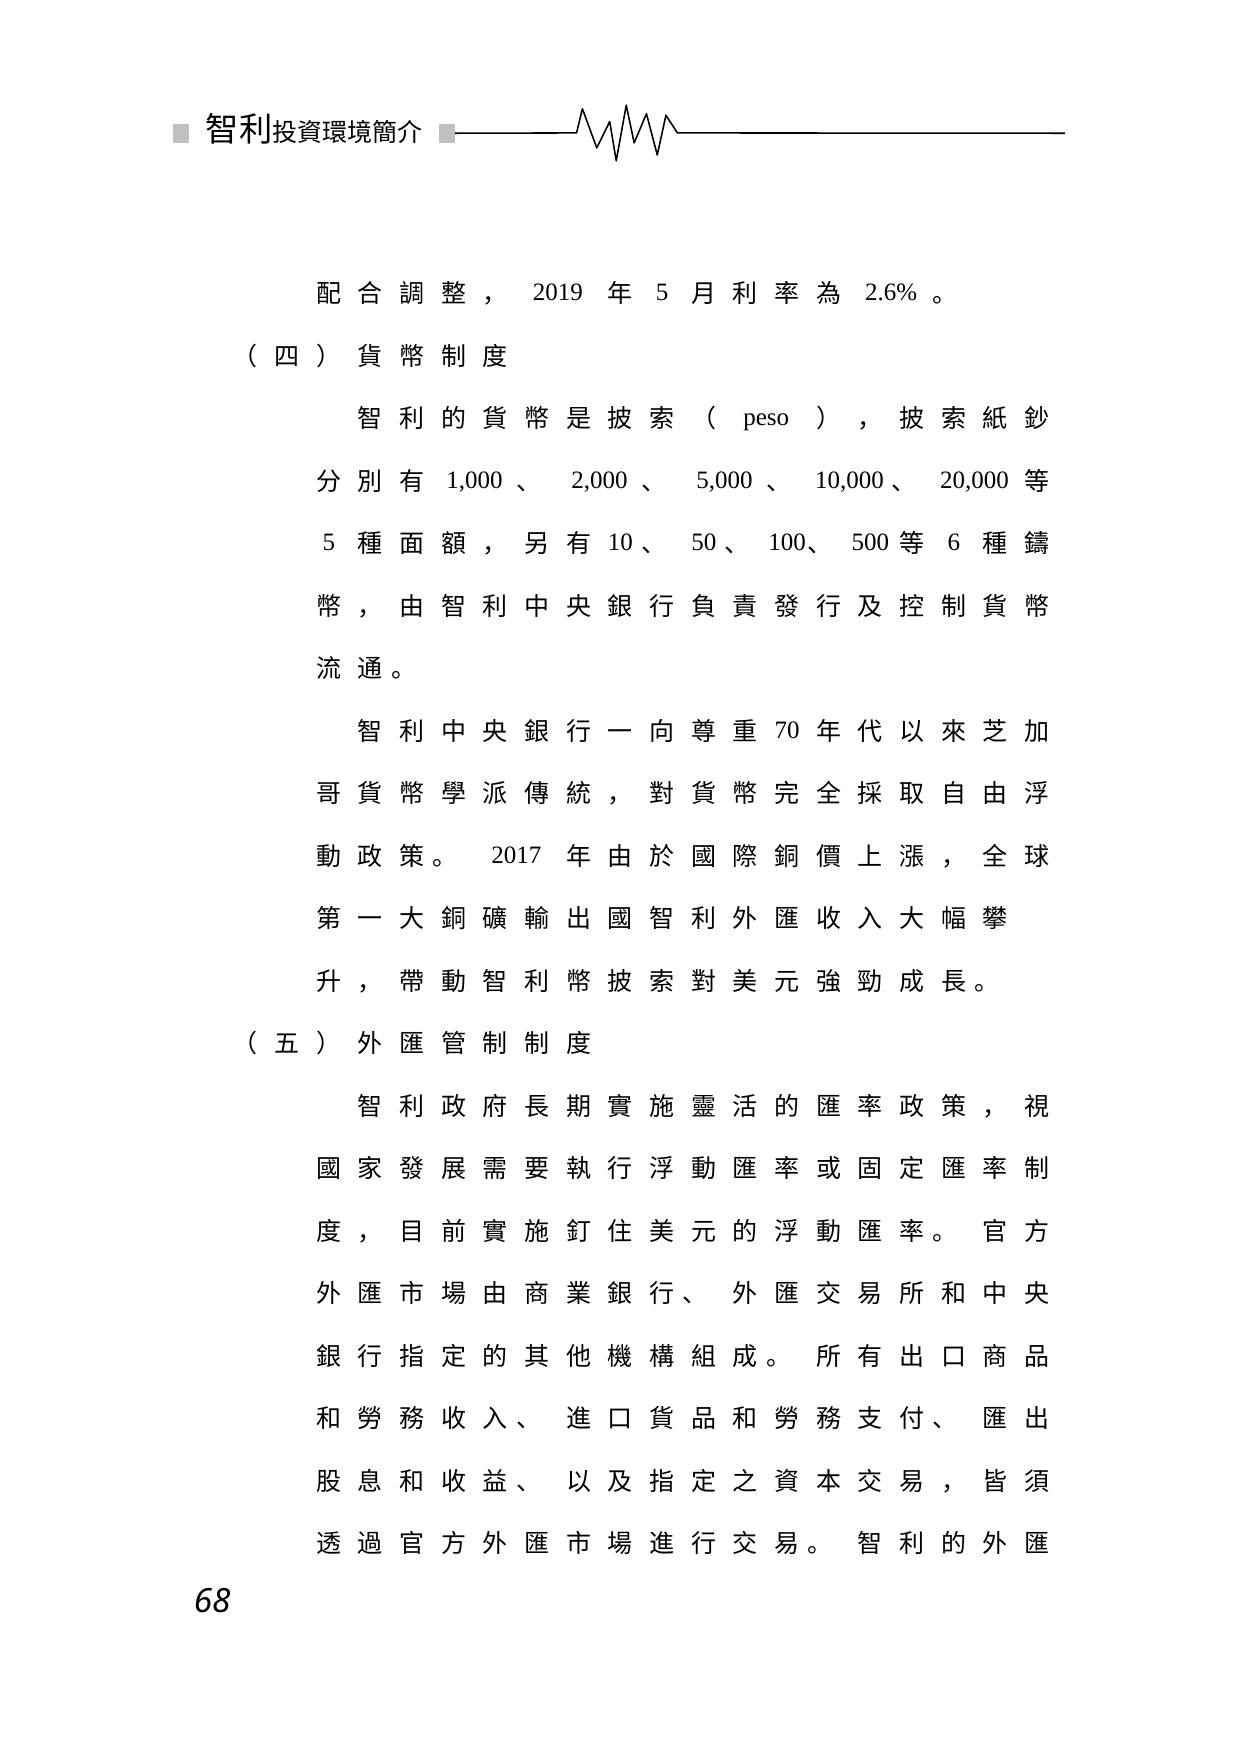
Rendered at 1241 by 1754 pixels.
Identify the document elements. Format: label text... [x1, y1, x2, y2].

text 智利的貨幣是披索（peso），披索紙鈔分別有1,000、2,000、5,000、10,000、20,000等5種面額，另有10、50、100、500等6種鑄幣，由智利中央銀行負責發行及控制貨幣流通。 [281, 375, 1058, 688]
text （五）外匯管制制度 [207, 1000, 1058, 1063]
text （四）貨幣制度 [207, 313, 1058, 375]
text 智利中央銀行一向尊重70年代以來芝加哥貨幣學派傳統，對貨幣完全採取自由浮動政策。2017年由於國際銅價上漲，全球第一大銅礦輸出國智利外匯收入大幅攀升，帶動智利幣披索對美元強勁成長。 [281, 688, 1058, 1000]
text 配合調整，2019年5月利率為2.6%。 [281, 250, 1058, 313]
text 智利政府長期實施靈活的匯率政策，視國家發展需要執行浮動匯率或固定匯率制度，目前實施釘住美元的浮動匯率。官方外匯市場由商業銀行、外匯交易所和中央銀行指定的其他機構組成。所有出口商品和勞務收入、進口貨品和勞務支付、匯出股息和收益、以及指定之資本交易，皆須透過官方外匯市場進行交易。智利的外匯 [281, 1063, 1058, 1563]
